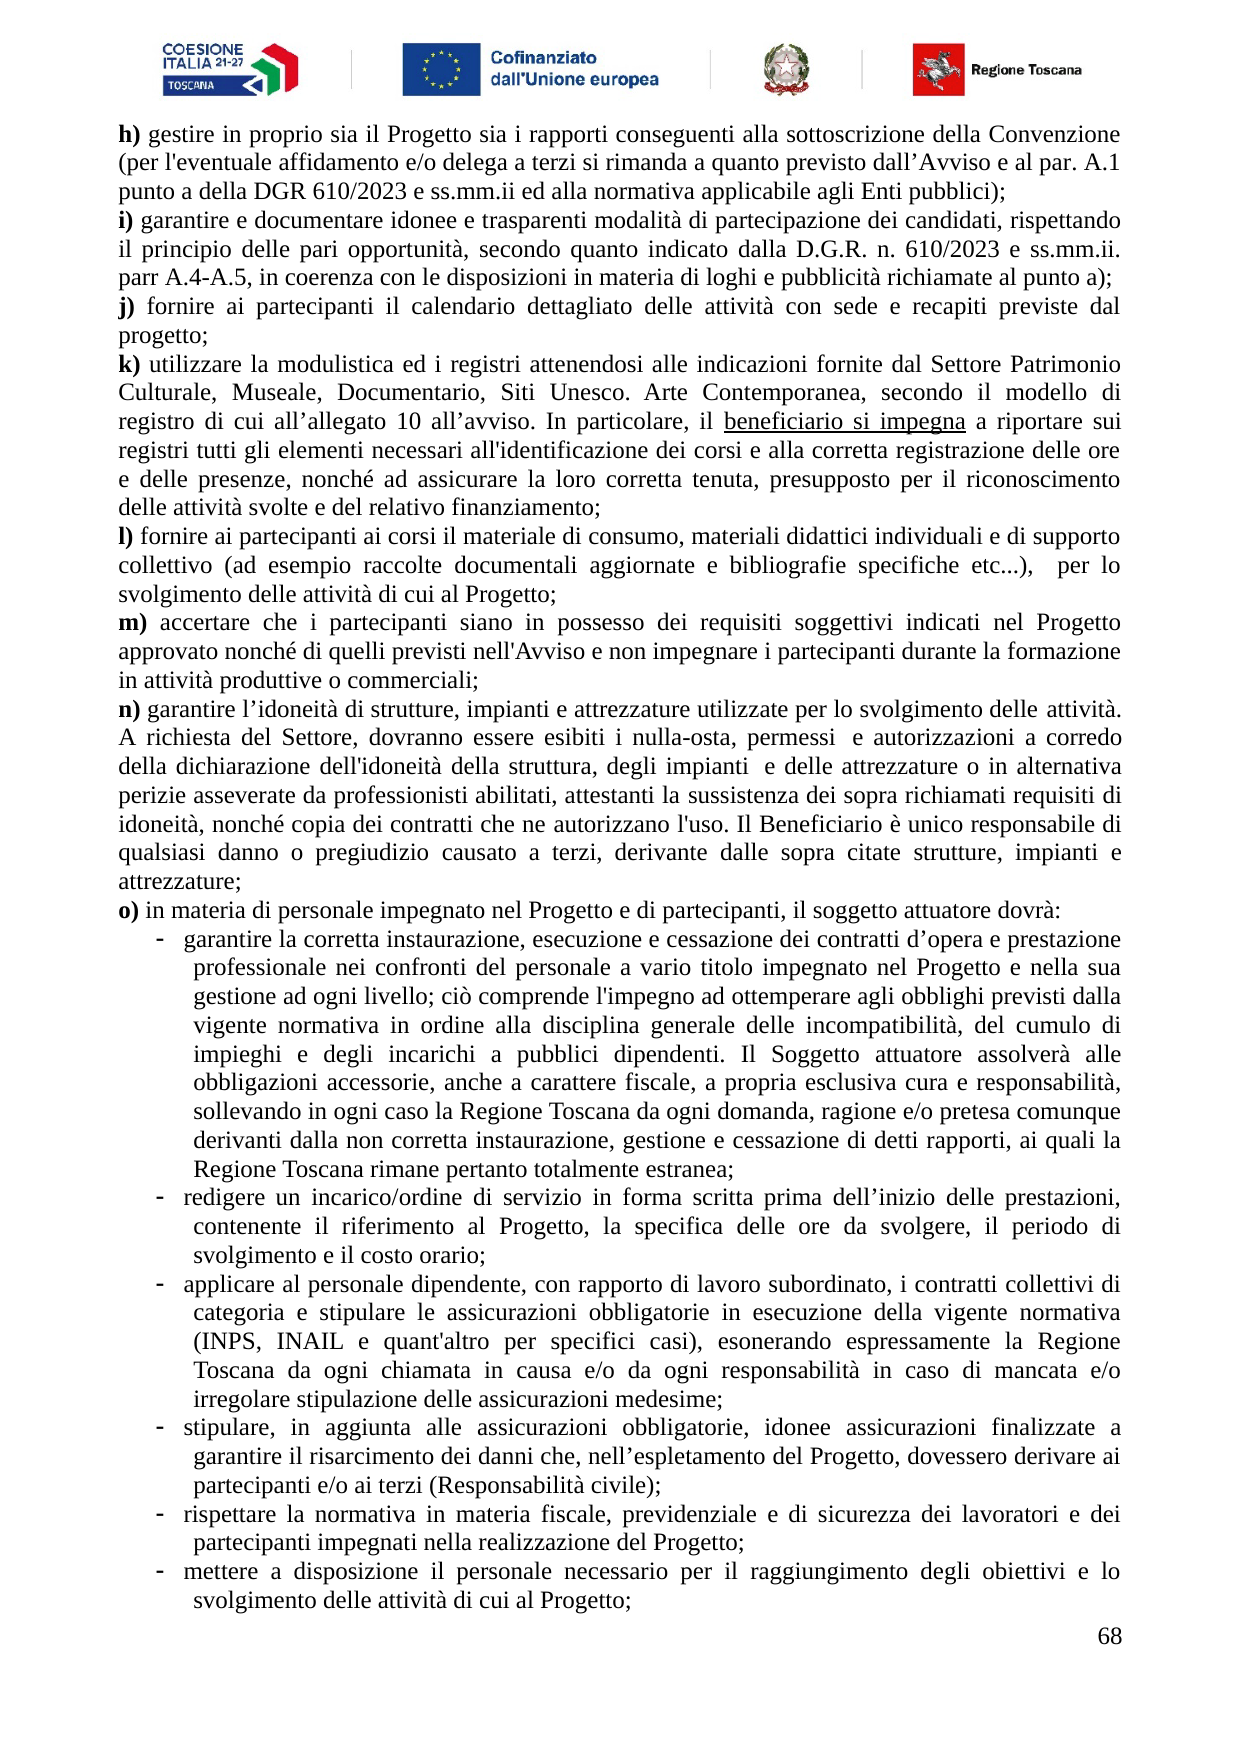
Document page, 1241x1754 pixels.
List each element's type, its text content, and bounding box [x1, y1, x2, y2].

text l) fornire ai partecipanti ai corsi il materiale di consumo, materiali didattici individuali e di supporto collettivo (ad esempio raccolte documentali aggiornate e bibliografie specifiche etc...), per lo svolgimento delle attività di cui al Progetto; [118, 521, 1122, 607]
picture [118, 19, 1123, 119]
text i) garantire e documentare idonee e trasparenti modalità di partecipazione dei candidati, rispettando il principio delle pari opportunità, secondo quanto indicato dalla D.G.R. n. 610/2023 e ss.mm.ii. parr A.4-A.5, in coerenza con le disposizioni in materia di loghi e pubblicità richiamate al punto a); [118, 205, 1122, 291]
text j) fornire ai partecipanti il calendario dettagliato delle attività con sede e recapiti previste dal progetto; [118, 291, 1122, 349]
text o) in materia di personale impegnato nel Progetto e di partecipanti, il soggetto attuatore dovrà: [118, 895, 1122, 924]
text h) gestire in proprio sia il Progetto sia i rapporti conseguenti alla sottoscrizione della Convenzione (per l'eventuale affidamento e/o delega a terzi si rimanda a quanto previsto dall’Avviso e al par. A.1 punto a della DGR 610/2023 e ss.mm.ii ed alla normativa applicabile agli Enti pubblici); [118, 119, 1122, 205]
text n) garantire l’idoneità di strutture, impianti e attrezzature utilizzate per lo svolgimento delle attività. A richiesta del Settore, dovranno essere esibiti i nulla-osta, permessi e autorizzazioni a corredo della dichiarazione dell'idoneità della struttura, degli impianti e delle attrezzature o in alternativa perizie asseverate da professionisti abilitati, attestanti la sussistenza dei sopra richiamati requisiti di idoneità, nonché copia dei contratti che ne autorizzano l'uso. Il Beneficiario è unico responsabile di qualsiasi danno o pregiudizio causato a terzi, derivante dalle sopra citate strutture, impianti e attrezzature; [118, 694, 1122, 895]
list garantire la corretta instaurazione, esecuzione e cessazione dei contratti d’opera e prestazione professionale nei confronti del personale a vario titolo impegnato nel Progetto e nella sua gestione ad ogni livello; ciò comprende l'impegno ad ottemperare agli obblighi previsti dalla vigente normativa in ordine alla disciplina generale delle incompatibilità, del cumulo di impieghi e degli incarichi a pubblici dipendenti. Il Soggetto attuatore assolverà alle obbligazioni accessorie, anche a carattere fiscale, a propria esclusiva cura e responsabilità, sollevando in ogni caso la Regione Toscana da ogni domanda, ragione e/o pretesa comunque derivanti dalla non corretta instaurazione, gestione e cessazione di detti rapporti, ai quali la Regione Toscana rimane pertanto totalmente estranea; [156, 924, 1122, 1182]
list stipulare, in aggiunta alle assicurazioni obbligatorie, idonee assicurazioni finalizzate a garantire il risarcimento dei danni che, nell’espletamento del Progetto, dovessero derivare ai partecipanti e/o ai terzi (Responsabilità civile); [156, 1412, 1122, 1499]
list applicare al personale dipendente, con rapporto di lavoro subordinato, i contratti collettivi di categoria e stipulare le assicurazioni obbligatorie in esecuzione della vigente normativa (INPS, INAIL e quant'altro per specifici casi), esonerando espressamente la Regione Toscana da ogni chiamata in causa e/o da ogni responsabilità in caso di mancata e/o irregolare stipulazione delle assicurazioni medesime; [156, 1269, 1122, 1412]
list rispettare la normativa in materia fiscale, previdenziale e di sicurezza dei lavoratori e dei partecipanti impegnati nella realizzazione del Progetto; [156, 1499, 1122, 1556]
text k) utilizzare la modulistica ed i registri attenendosi alle indicazioni fornite dal Settore Patrimonio Culturale, Museale, Documentario, Siti Unesco. Arte Contemporanea, secondo il modello di registro di cui all’allegato 10 all’avviso. In particolare, il beneficiario si impegna a riportare sui registri tutti gli elementi necessari all'identificazione dei corsi e alla corretta registrazione delle ore e delle presenze, nonché ad assicurare la loro corretta tenuta, presupposto per il riconoscimento delle attività svolte e del relativo finanziamento; [118, 349, 1122, 521]
list mettere a disposizione il personale necessario per il raggiungimento degli obiettivi e lo svolgimento delle attività di cui al Progetto; [156, 1556, 1122, 1614]
text m) accertare che i partecipanti siano in possesso dei requisiti soggettivi indicati nel Progetto approvato nonché di quelli previsti nell'Avviso e non impegnare i partecipanti durante la formazione in attività produttive o commerciali; [118, 607, 1122, 694]
list redigere un incarico/ordine di servizio in forma scritta prima dell’inizio delle prestazioni, contenente il riferimento al Progetto, la specifica delle ore da svolgere, il periodo di svolgimento e il costo orario; [156, 1182, 1122, 1269]
